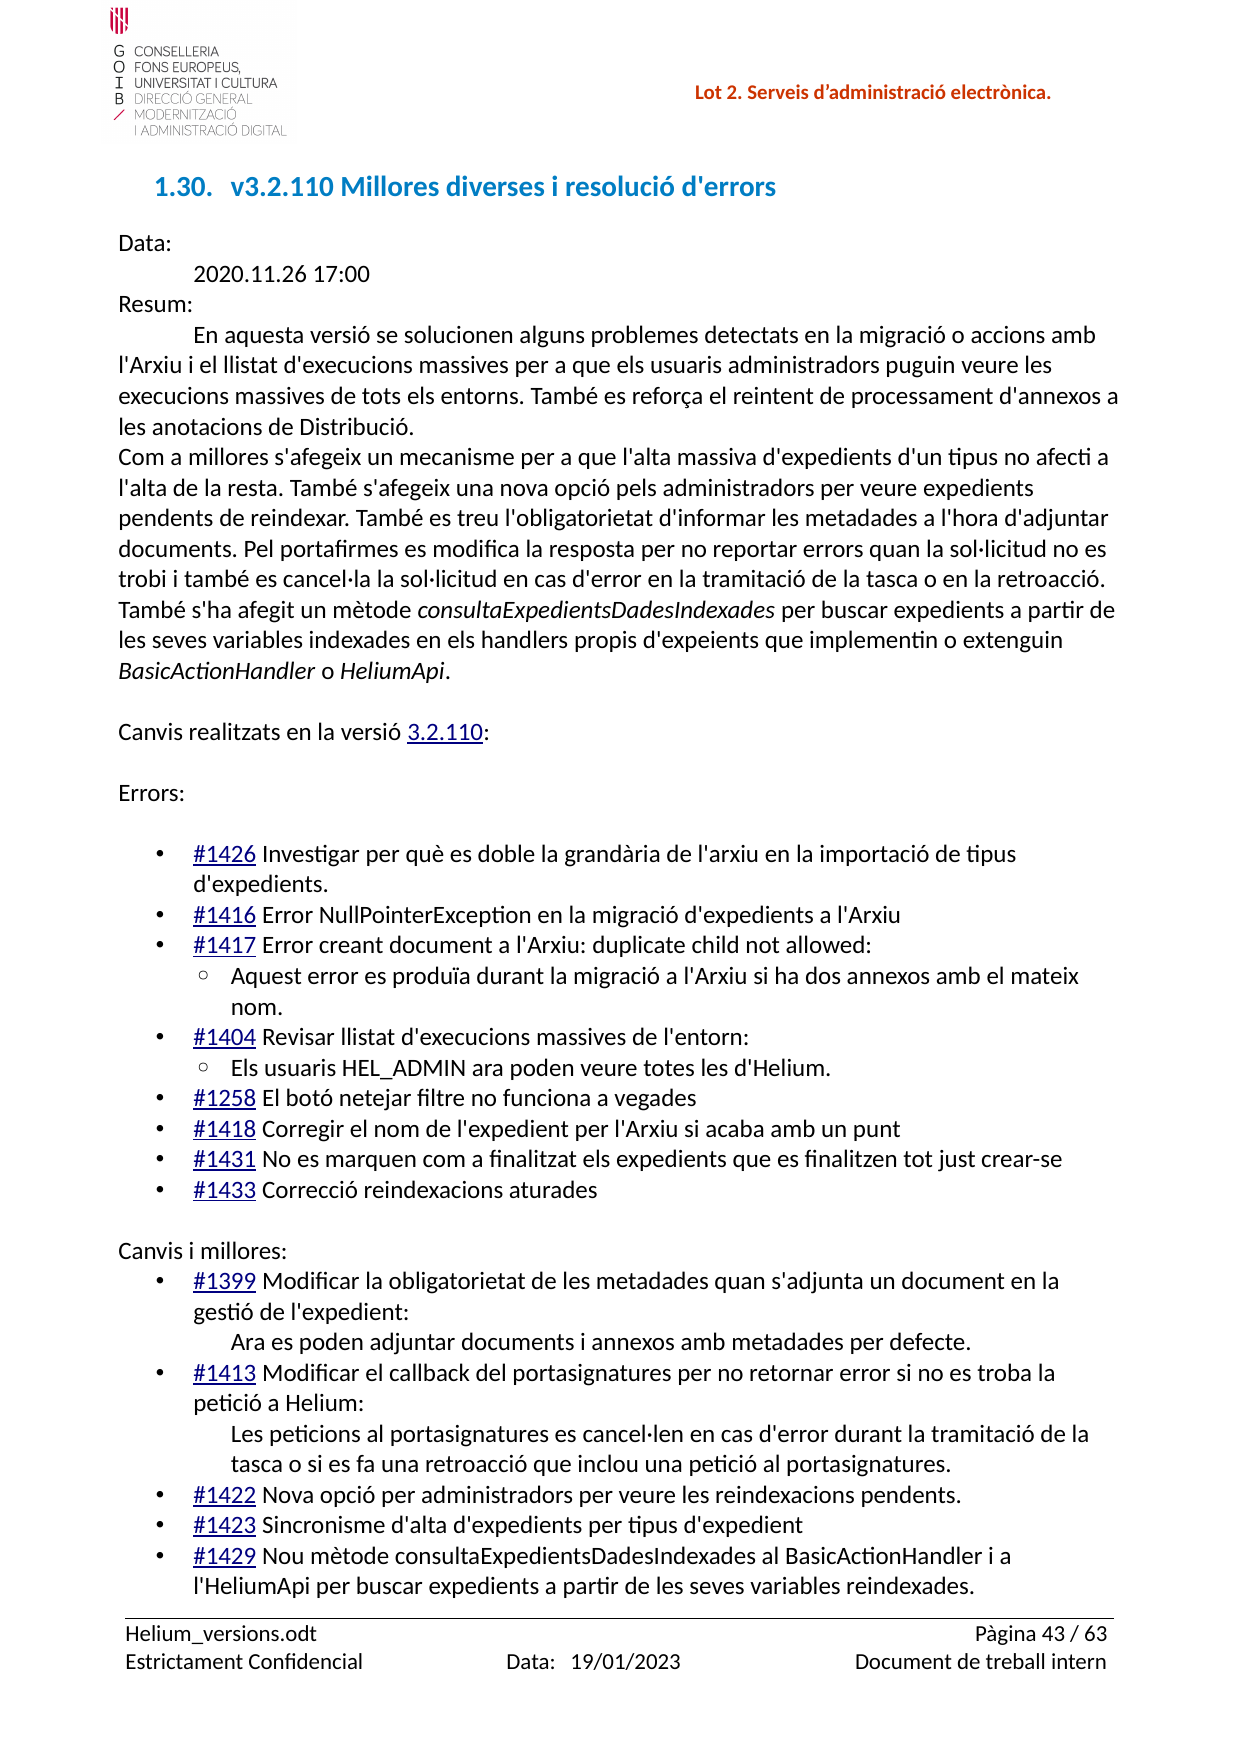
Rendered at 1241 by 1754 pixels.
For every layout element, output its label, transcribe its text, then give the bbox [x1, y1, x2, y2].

list #1431 No es marquen com a finalitzat els expedients que es finalitzen tot just crear-se [156, 1143, 1122, 1174]
text En aquesta versió se solucionen alguns problemes detectats en la migració o accions amb l'Arxiu i el llistat d'execucions massives per a que els usuaris administradors puguin veure les execucions massives de tots els entorns. També es reforça el reintent de processament d'annexos a les anotacions de Distribució. [118, 319, 1122, 441]
text Errors: [118, 777, 1122, 807]
text 2020.11.26 17:00 [118, 258, 1122, 289]
subtitle v3.2.110 Millores diverses i resolució d'errors [153, 168, 1122, 204]
list #1258 El botó netejar filtre no funciona a vegades [156, 1082, 1122, 1113]
list Aquest error es produïa durant la migració a l'Arxiu si ha dos annexos amb el mateix nom. [193, 960, 1122, 1021]
list #1418 Corregir el nom de l'expedient per l'Arxiu si acaba amb un punt [156, 1113, 1122, 1143]
text Resum: [118, 289, 1122, 319]
list #1433 Correcció reindexacions aturades [156, 1174, 1122, 1204]
list Els usuaris HEL_ADMIN ara poden veure totes les d'Helium. [193, 1052, 1122, 1082]
list #1429 Nou mètode consultaExpedientsDadesIndexades al BasicActionHandler i a l'HeliumApi per buscar expedients a partir de les seves variables reindexades. [156, 1540, 1122, 1601]
list #1423 Sincronisme d'alta d'expedients per tipus d'expedient [156, 1509, 1122, 1540]
list #1422 Nova opció per administradors per veure les reindexacions pendents. [156, 1479, 1122, 1509]
list #1413 Modificar el callback del portasignatures per no retornar error si no es troba la petició a Helium: [156, 1357, 1122, 1418]
list Ara es poden adjuntar documents i annexos amb metadades per defecte. [193, 1326, 1122, 1357]
text Data: [118, 228, 1122, 258]
list Les peticions al portasignatures es cancel·len en cas d'error durant la tramitació de la tasca o si es fa una retroacció que inclou una petició al portasignatures. [193, 1418, 1122, 1479]
list #1399 Modificar la obligatorietat de les metadades quan s'adjunta un document en la gestió de l'expedient: [156, 1265, 1122, 1326]
text Com a millores s'afegeix un mecanisme per a que l'alta massiva d'expedients d'un tipus no afecti a l'alta de la resta. També s'afegeix una nova opció pels administradors per veure expedients pendents de reindexar. També es treu l'obligatorietat d'informar les metadades a l'hora d'adjuntar documents. Pel portafirmes es modifica la resposta per no reportar errors quan la sol·licitud no es trobi i també es cancel·la la sol·licitud en cas d'error en la tramitació de la tasca o en la retroacció. També s'ha afegit un mètode consultaExpedientsDadesIndexades per buscar expedients a partir de les seves variables indexades en els handlers propis d'expeients que implementin o extenguin BasicActionHandler o HeliumApi. [118, 441, 1122, 685]
text Canvis i millores: [118, 1235, 1122, 1265]
list #1404 Revisar llistat d'execucions massives de l'entorn: [156, 1021, 1122, 1052]
list #1426 Investigar per què es doble la grandària de l'arxiu en la importació de tipus d'expedients. [156, 838, 1122, 899]
picture [100, 0, 297, 144]
text Canvis realitzats en la versió 3.2.110: [118, 716, 1122, 746]
list #1417 Error creant document a l'Arxiu: duplicate child not allowed: [156, 929, 1122, 960]
list #1416 Error NullPointerException en la migració d'expedients a l'Arxiu [156, 899, 1122, 929]
